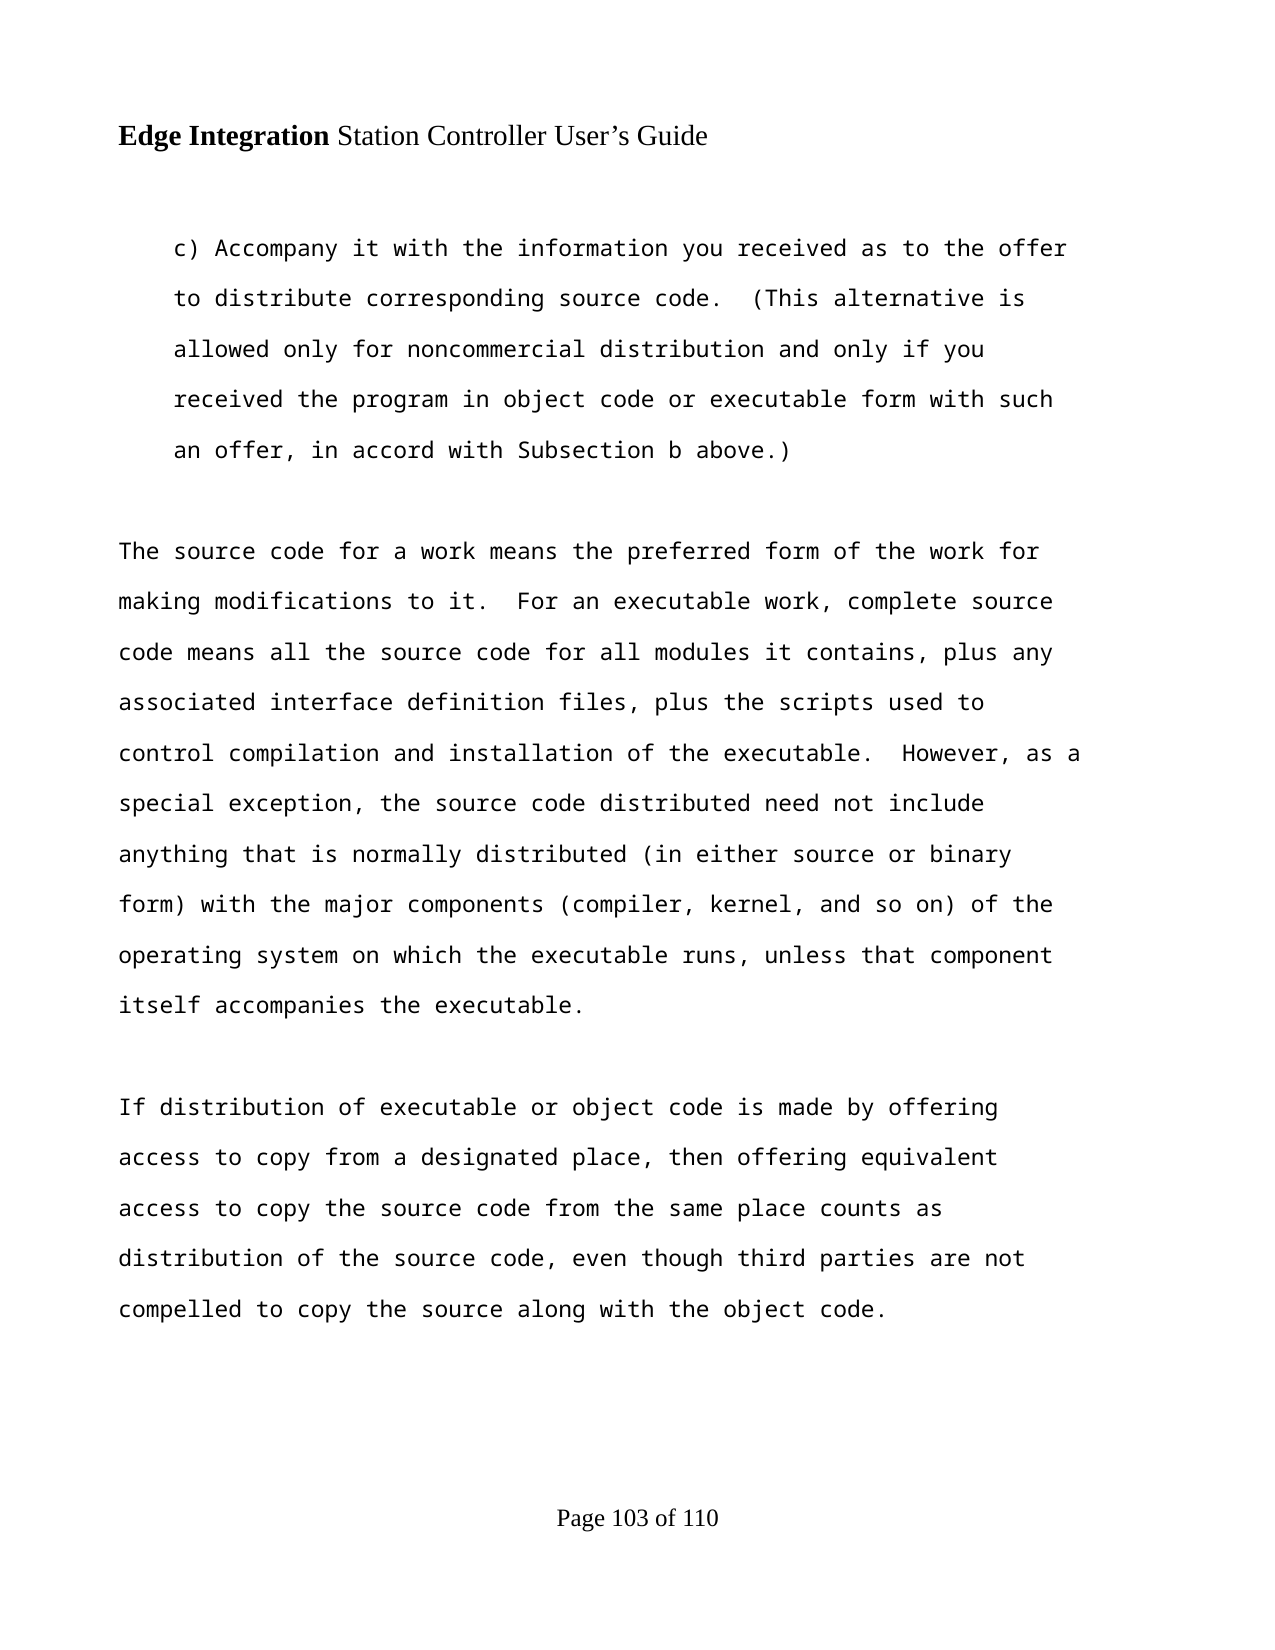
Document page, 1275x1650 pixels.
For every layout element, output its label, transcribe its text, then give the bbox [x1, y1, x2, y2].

text The source code for a work means the preferred form of the work for [118, 535, 1157, 566]
text received the program in object code or executable form with such [118, 383, 1157, 414]
text control compilation and installation of the executable. However, as a [118, 737, 1157, 768]
text distribution of the source code, even though third parties are not [118, 1242, 1157, 1273]
text special exception, the source code distributed need not include [118, 787, 1157, 819]
text compelled to copy the source along with the object code. [118, 1293, 1157, 1324]
text making modifications to it. For an executable work, complete source [118, 585, 1157, 617]
text anything that is normally distributed (in either source or binary [118, 838, 1157, 869]
text c) Accompany it with the information you received as to the offer [118, 232, 1157, 263]
text operating system on which the executable runs, unless that component [118, 939, 1157, 970]
text access to copy the source code from the same place counts as [118, 1192, 1157, 1223]
text access to copy from a designated place, then offering equivalent [118, 1141, 1157, 1172]
text an offer, in accord with Subsection b above.) [118, 434, 1157, 465]
text associated interface definition files, plus the scripts used to [118, 686, 1157, 718]
text itself accompanies the executable. [118, 989, 1157, 1021]
text to distribute corresponding source code. (This alternative is [118, 282, 1157, 313]
text If distribution of executable or object code is made by offering [118, 1091, 1157, 1122]
text code means all the source code for all modules it contains, plus any [118, 636, 1157, 667]
text allowed only for noncommercial distribution and only if you [118, 333, 1157, 364]
text form) with the major components (compiler, kernel, and so on) of the [118, 888, 1157, 920]
